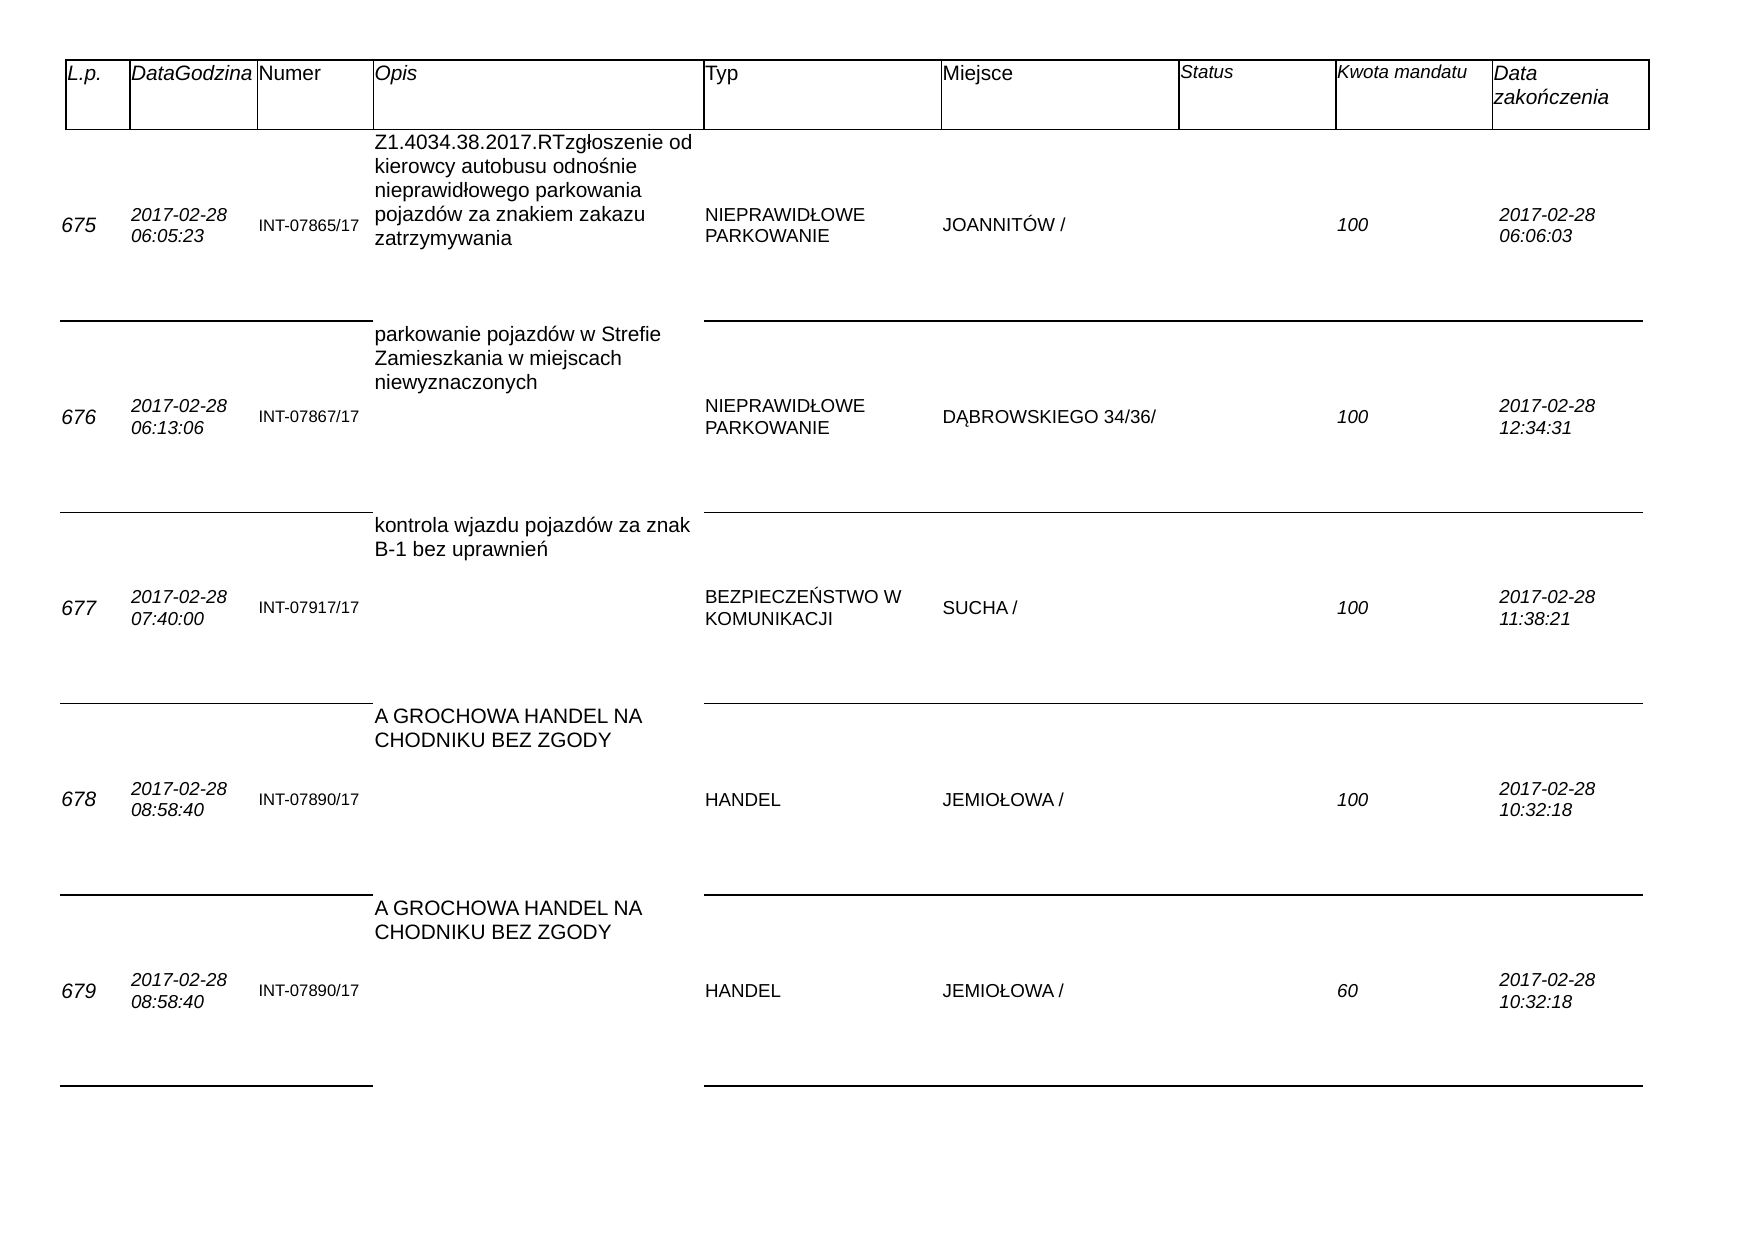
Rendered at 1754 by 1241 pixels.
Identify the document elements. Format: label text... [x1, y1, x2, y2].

table_header [60, 59, 65, 129]
table_header DataGodzina [131, 61, 257, 129]
table_cell [1643, 703, 1649, 894]
table_cell 675 [60, 129, 130, 320]
table_cell [1179, 513, 1336, 703]
table_cell 2017-02-28 12:34:31 [1498, 322, 1643, 511]
table_cell INT-07865/17 [257, 130, 373, 320]
table_cell 100 [1336, 513, 1498, 703]
table_header Numer [258, 61, 373, 129]
table_cell SUCHA / [941, 513, 1179, 703]
table_cell NIEPRAWIDŁOWE PARKOWANIE [704, 130, 941, 320]
table_cell JEMIOŁOWA / [941, 896, 1179, 1085]
table_cell [1643, 130, 1649, 320]
table_cell 2017-02-28 10:32:18 [1498, 704, 1643, 894]
table_cell A GROCHOWA HANDEL NA CHODNIKU BEZ ZGODY [373, 703, 704, 894]
table_cell JOANNITÓW / [941, 130, 1179, 320]
table_cell HANDEL [704, 704, 941, 894]
table_cell 679 [60, 896, 130, 1085]
table_cell INT-07890/17 [257, 896, 373, 1085]
table_cell parkowanie pojazdów w Strefie Zamieszkania w miejscach niewyznaczonych [373, 320, 704, 511]
table_header Status [1180, 61, 1335, 129]
table_cell 2017-02-28 06:06:03 [1498, 130, 1643, 320]
table_cell 2017-02-28 06:05:23 [130, 130, 257, 320]
table_cell NIEPRAWIDŁOWE PARKOWANIE [704, 322, 941, 511]
table_cell 677 [60, 513, 130, 703]
table_cell 2017-02-28 10:32:18 [1498, 896, 1643, 1085]
table_cell 100 [1336, 322, 1498, 511]
table_cell DĄBROWSKIEGO 34/36/ [941, 322, 1179, 511]
table_cell INT-07867/17 [257, 322, 373, 511]
table_cell BEZPIECZEŃSTWO W KOMUNIKACJI [704, 513, 941, 703]
table_cell HANDEL [704, 896, 941, 1085]
table_cell [1179, 322, 1336, 511]
table_cell [1179, 130, 1336, 320]
table_cell [1179, 704, 1336, 894]
table_cell INT-07917/17 [257, 513, 373, 703]
table_cell [1643, 894, 1649, 1085]
table_header Opis [374, 61, 703, 129]
table_cell 100 [1336, 704, 1498, 894]
table_cell 2017-02-28 08:58:40 [130, 704, 257, 894]
table_cell 60 [1336, 896, 1498, 1085]
table_cell [1643, 320, 1649, 511]
table_cell [1179, 896, 1336, 1085]
table_cell 676 [60, 322, 130, 511]
table_header Miejsce [942, 61, 1178, 129]
table_cell 2017-02-28 11:38:21 [1498, 513, 1643, 703]
table_cell kontrola wjazdu pojazdów za znak B-1 bez uprawnień [373, 511, 704, 703]
table_cell [1643, 511, 1649, 703]
table_header Kwota mandatu [1337, 61, 1492, 129]
table_header Data zakończenia [1493, 61, 1648, 129]
table_header Typ [705, 61, 941, 129]
table_header L.p. [67, 61, 129, 129]
table_cell Z1.4034.38.2017.RTzgłoszenie od kierowcy autobusu odnośnie nieprawidłowego parkowania pojazdów za znakiem zakazu zatrzymywania [373, 130, 704, 320]
table_cell A GROCHOWA HANDEL NA CHODNIKU BEZ ZGODY [373, 894, 704, 1085]
table_cell INT-07890/17 [257, 704, 373, 894]
table_cell 2017-02-28 06:13:06 [130, 322, 257, 511]
table_cell 678 [60, 704, 130, 894]
table_cell JEMIOŁOWA / [941, 704, 1179, 894]
table_cell 100 [1336, 130, 1498, 320]
table_cell 2017-02-28 08:58:40 [130, 896, 257, 1085]
table_cell 2017-02-28 07:40:00 [130, 513, 257, 703]
